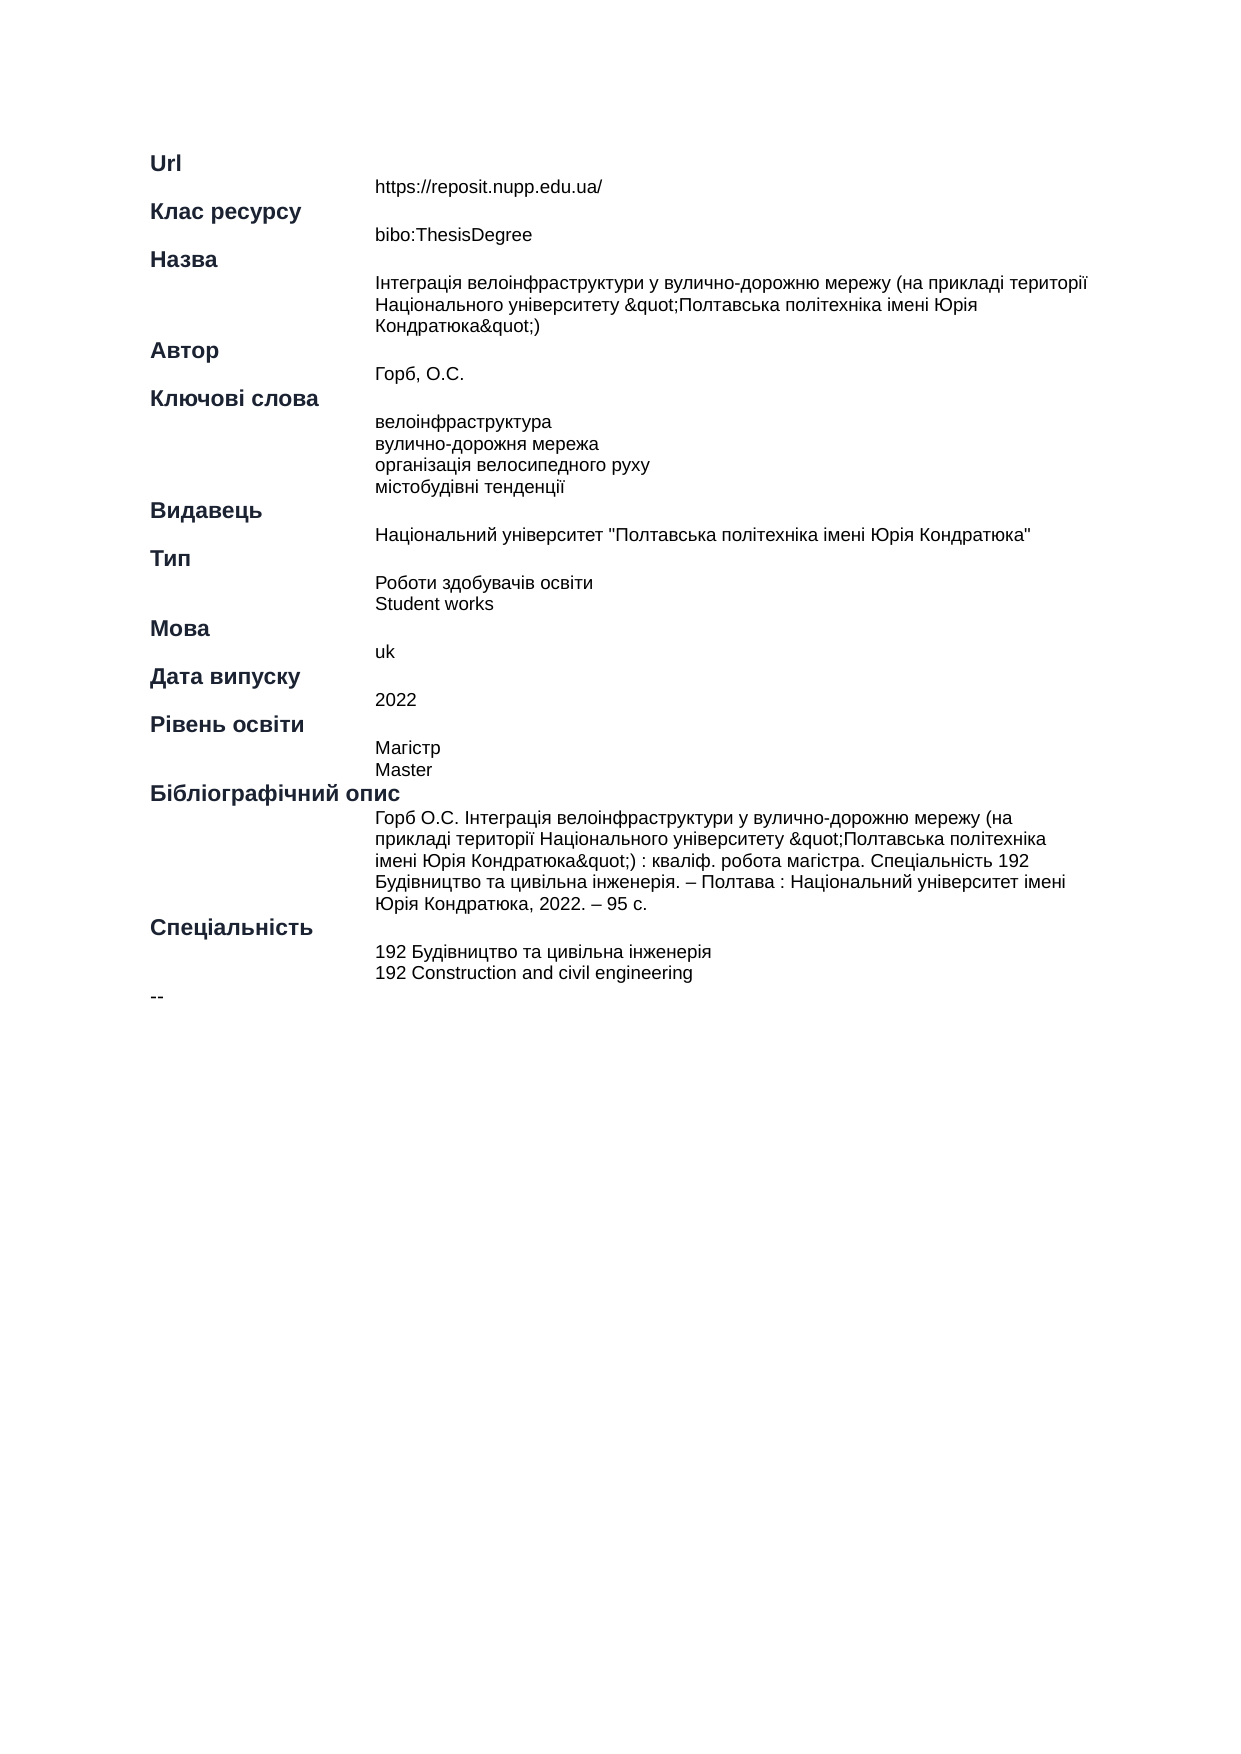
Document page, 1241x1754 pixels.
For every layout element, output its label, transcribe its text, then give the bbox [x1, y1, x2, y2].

text 192 Будівництво та цивільна інженерія [375, 941, 1090, 962]
text 2022 [375, 689, 1090, 711]
text Видавець [150, 497, 1090, 524]
text велоінфраструктура [375, 411, 1090, 433]
text Master [375, 758, 1090, 780]
text Роботи здобувачів освіти [375, 572, 1090, 593]
text Дата випуску [150, 663, 1090, 689]
text Спеціальність [150, 914, 1090, 941]
text Назва [150, 246, 1090, 272]
text містобудівні тенденції [375, 476, 1090, 497]
text https://reposit.nupp.edu.ua/ [375, 176, 1090, 198]
text Мова [150, 615, 1090, 641]
text Автор [150, 337, 1090, 363]
text Горб О.С. Інтеграція велоінфраструктури у вулично-дорожню мережу (на прикладі території Національного університету &quot;Полтавська політехніка імені Юрія Кондратюка&quot;) : кваліф. робота магістра. Спеціальність 192 Будівництво та цивільна інженерія. – Полтава : Національний університет імені Юрія Кондратюка, 2022. – 95 с. [375, 806, 1090, 914]
text Горб, О.С. [375, 363, 1090, 385]
text Магістр [375, 737, 1090, 758]
text Бібліографічний опис [150, 780, 1090, 806]
text вулично-дорожня мережа [375, 433, 1090, 454]
text bibo:ThesisDegree [375, 224, 1090, 246]
text Рівень освіти [150, 711, 1090, 737]
text -- [150, 984, 1090, 1008]
text організація велосипедного руху [375, 454, 1090, 476]
text Url [150, 150, 1090, 176]
text Student works [375, 593, 1090, 615]
text Тип [150, 545, 1090, 572]
text uk [375, 641, 1090, 663]
text Клас ресурсу [150, 198, 1090, 224]
text Інтеграція велоінфраструктури у вулично-дорожню мережу (на прикладі території Національного університету &quot;Полтавська політехніка імені Юрія Кондратюка&quot;) [375, 272, 1090, 337]
text Ключові слова [150, 385, 1090, 411]
text Національний університет "Полтавська політехніка імені Юрія Кондратюка" [375, 524, 1090, 545]
text 192 Construction and civil engineering [375, 962, 1090, 984]
